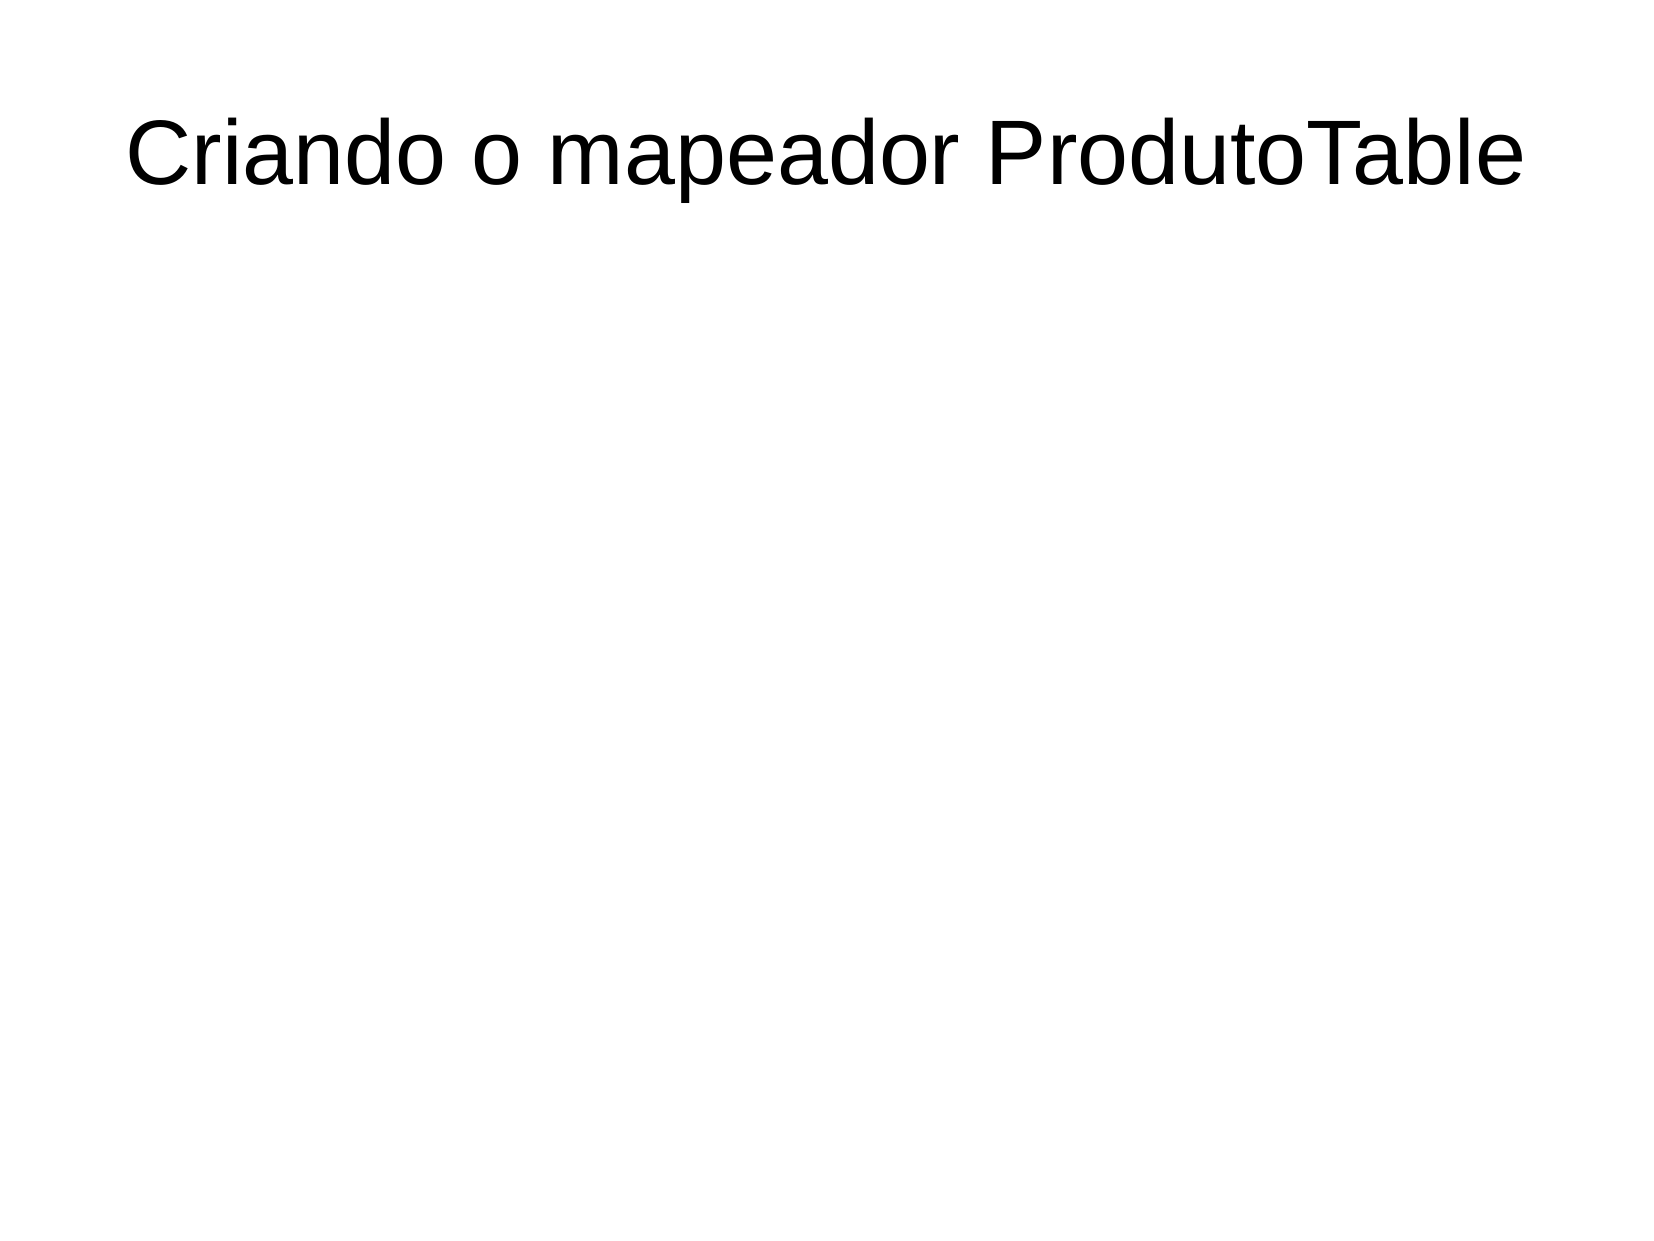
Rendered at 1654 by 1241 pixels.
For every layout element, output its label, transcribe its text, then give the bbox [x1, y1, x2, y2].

title Criando o mapeador ProdutoTable [82, 49, 1571, 257]
